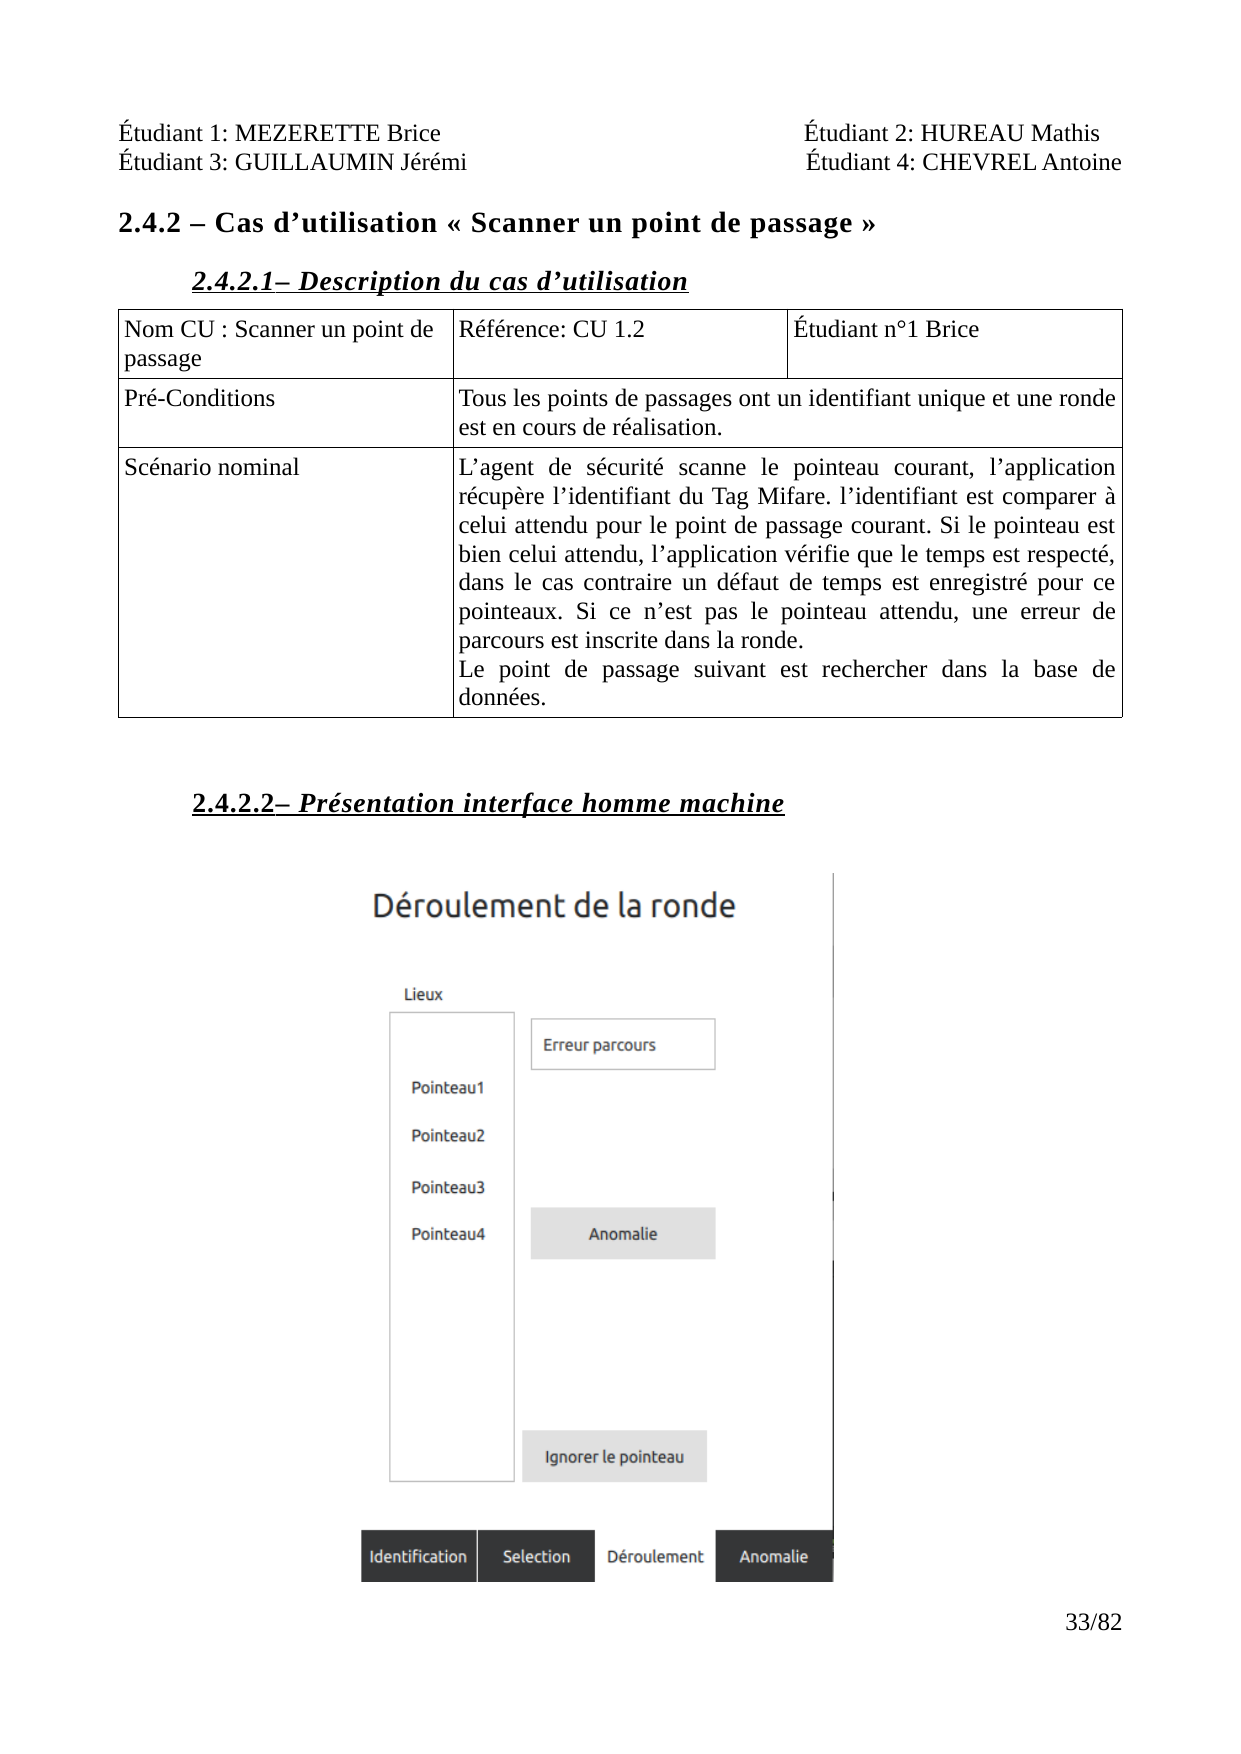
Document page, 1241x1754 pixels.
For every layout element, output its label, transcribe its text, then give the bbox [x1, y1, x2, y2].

table_header Nom CU : Scanner un point de passage [119, 310, 453, 377]
picture [361, 873, 834, 1582]
table_header Étudiant n°1 Brice [788, 310, 1122, 377]
table_cell Tous les points de passages ont un identifiant unique et une ronde est en cours de réalisation. [454, 379, 1122, 447]
table_header Référence: CU 1.2 [454, 310, 787, 377]
table_cell L’agent de sécurité scanne le pointeau courant, l’application récupère l’identifiant du Tag Mifare. l’identifiant est comparer à celui attendu pour le point de passage courant. Si le pointeau est bien celui attendu, l’application vérifie que le temps est respecté, dans le cas contraire un défaut de temps est enregistré pour ce pointeaux. Si ce n’est pas le pointeau attendu, une erreur de parcours est inscrite dans la ronde. Le point de passage suivant est rechercher dans la base de données. [454, 448, 1122, 717]
table_cell Pré-Conditions [119, 379, 453, 447]
subtitle 2.4.2 – Cas d’utilisation « Scanner un point de passage » [118, 205, 1122, 239]
table_cell Scénario nominal [119, 448, 453, 717]
subtitle 2.4.2.1– Description du cas d’utilisation [118, 264, 1122, 296]
subtitle 2.4.2.2– Présentation interface homme machine [118, 786, 1122, 818]
